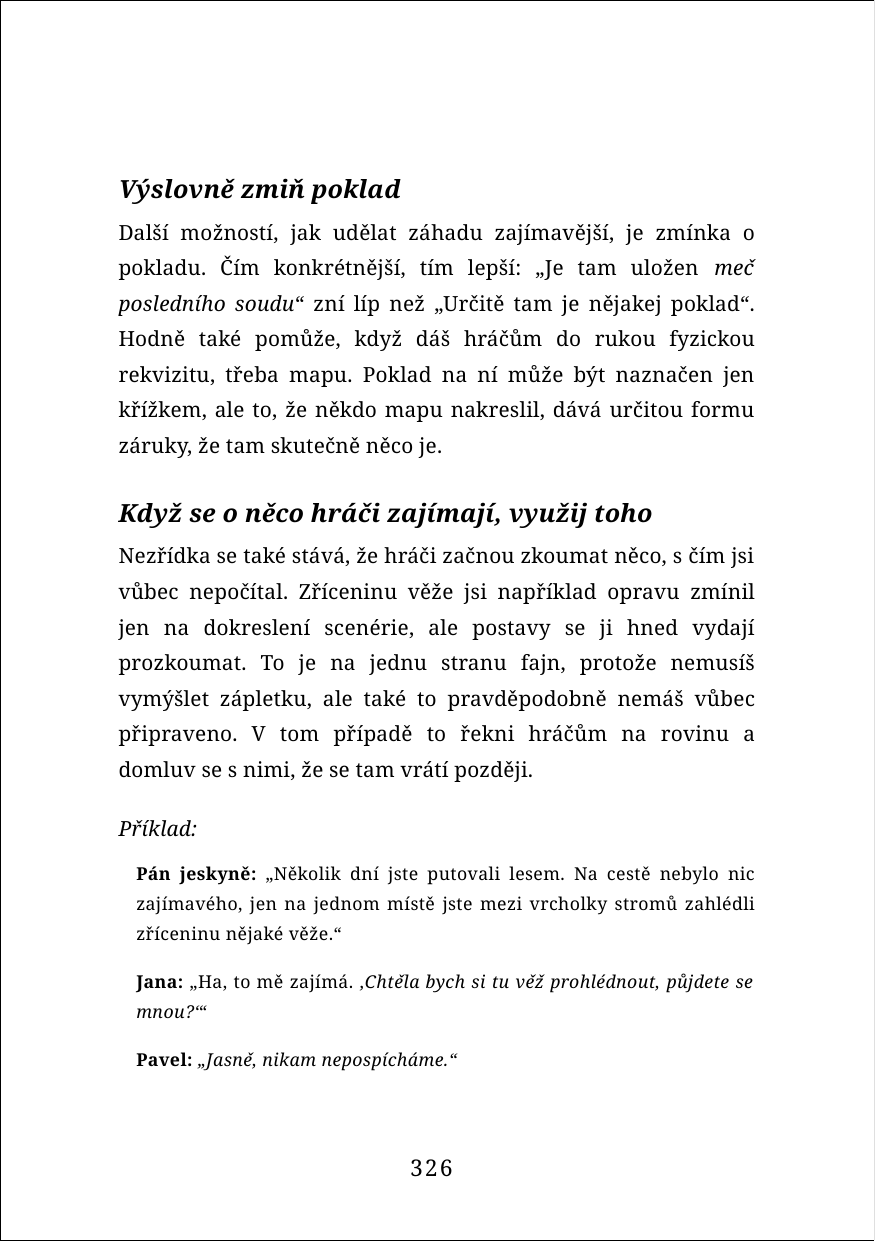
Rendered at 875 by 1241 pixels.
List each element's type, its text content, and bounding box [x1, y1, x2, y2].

text Další možností, jak udělat záhadu zajímavější, je zmínka o pokladu. Čím konkrétnější, tím lepší: „Je tam uložen meč posledního soudu“ zní líp než „Určitě tam je nějakej poklad“. Hodně také pomůže, když dáš hráčům do rukou fyzickou rekvizitu, třeba mapu. Poklad na ní může být naznačen jen křížkem, ale to, že někdo mapu nakreslil, dává určitou formu záruky, že tam skutečně něco je. [118, 218, 756, 459]
text Pavel: „Jasně, nikam nepospícháme.“ [136, 1048, 756, 1072]
subtitle Výslovně zmiň poklad [118, 172, 756, 206]
subtitle Když se o něco hráči zajímají, využij toho [118, 496, 756, 530]
text Pán jeskyně: „Několik dní jste putovali lesem. Na cestě nebylo nic zajímavého, jen na jednom místě jste mezi vrcholky stromů zahlédli zříceninu nějaké věže.“ [136, 861, 756, 946]
text Příklad: [118, 814, 756, 842]
text Nezřídka se také stává, že hráči začnou zkoumat něco, s čím jsi vůbec nepočítal. Zříceninu věže jsi například opravu zmínil jen na dokreslení scenérie, ale postavy se ji hned vydají prozkoumat. To je na jednu stranu fajn, protože nemusíš vymýšlet zápletku, ale také to pravděpodobně nemáš vůbec připraveno. V tom případě to řekni hráčům na rovinu a domluv se s nimi, že se tam vrátí později. [118, 542, 756, 783]
text Jana: „Ha, to mě zajímá. ‚Chtěla bych si tu věž prohlédnout, půjdete se mnou?‘“ [136, 969, 756, 1024]
